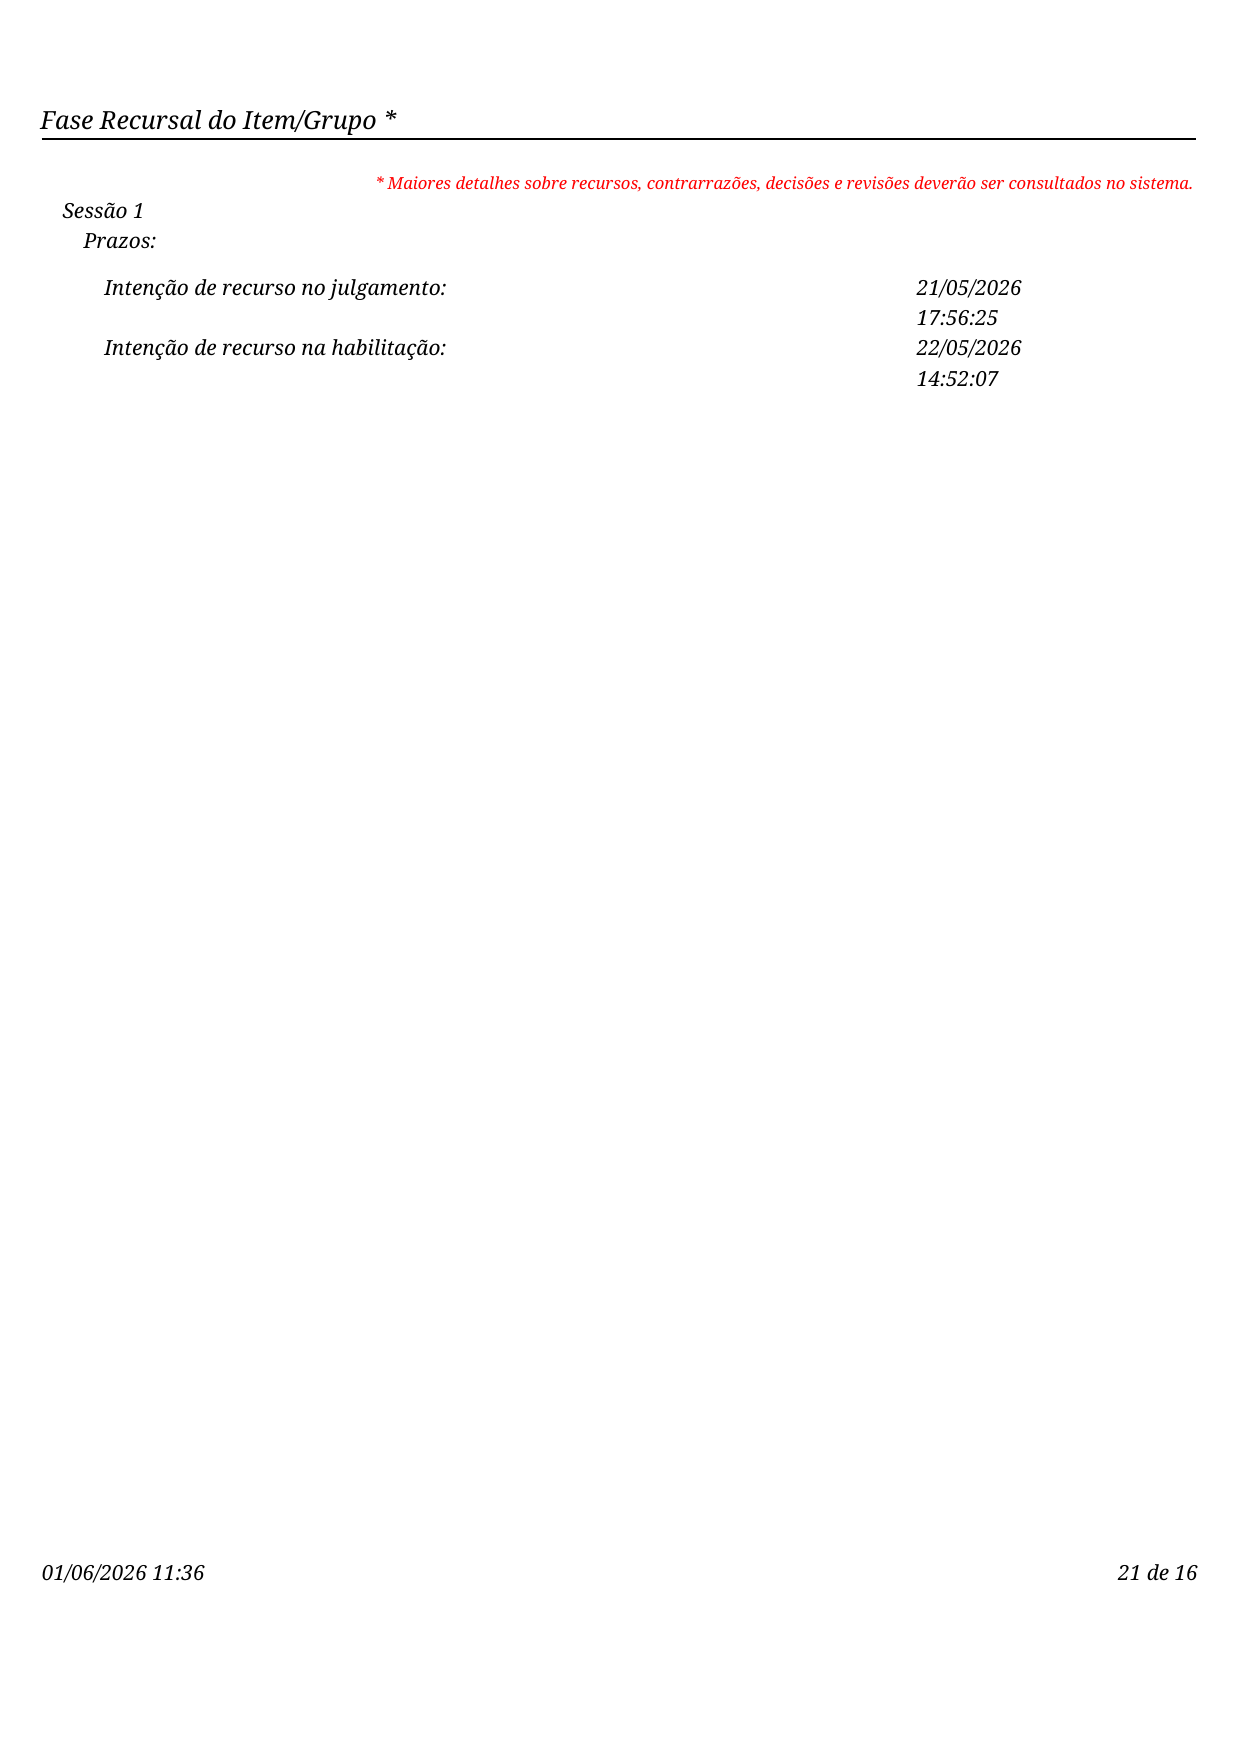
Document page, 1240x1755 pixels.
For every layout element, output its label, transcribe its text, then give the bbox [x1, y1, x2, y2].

table_cell 22/05/2026 14:52:07 [917, 333, 1085, 394]
table_header Prazos: [83, 226, 917, 273]
table_cell 21/05/2026 17:56:25 [917, 273, 1085, 333]
text * Maiores detalhes sobre recursos, contrarrazões, decisões e revisões deverão ser consultados no sistema. [42, 172, 1196, 194]
text Sessão 1 [62, 196, 1200, 224]
table_cell Intenção de recurso na habilitação: [83, 333, 917, 394]
table_cell Intenção de recurso no julgamento: [83, 273, 917, 333]
text Fase Recursal do Item/Grupo * [40, 103, 1200, 137]
table_header [917, 226, 1085, 273]
